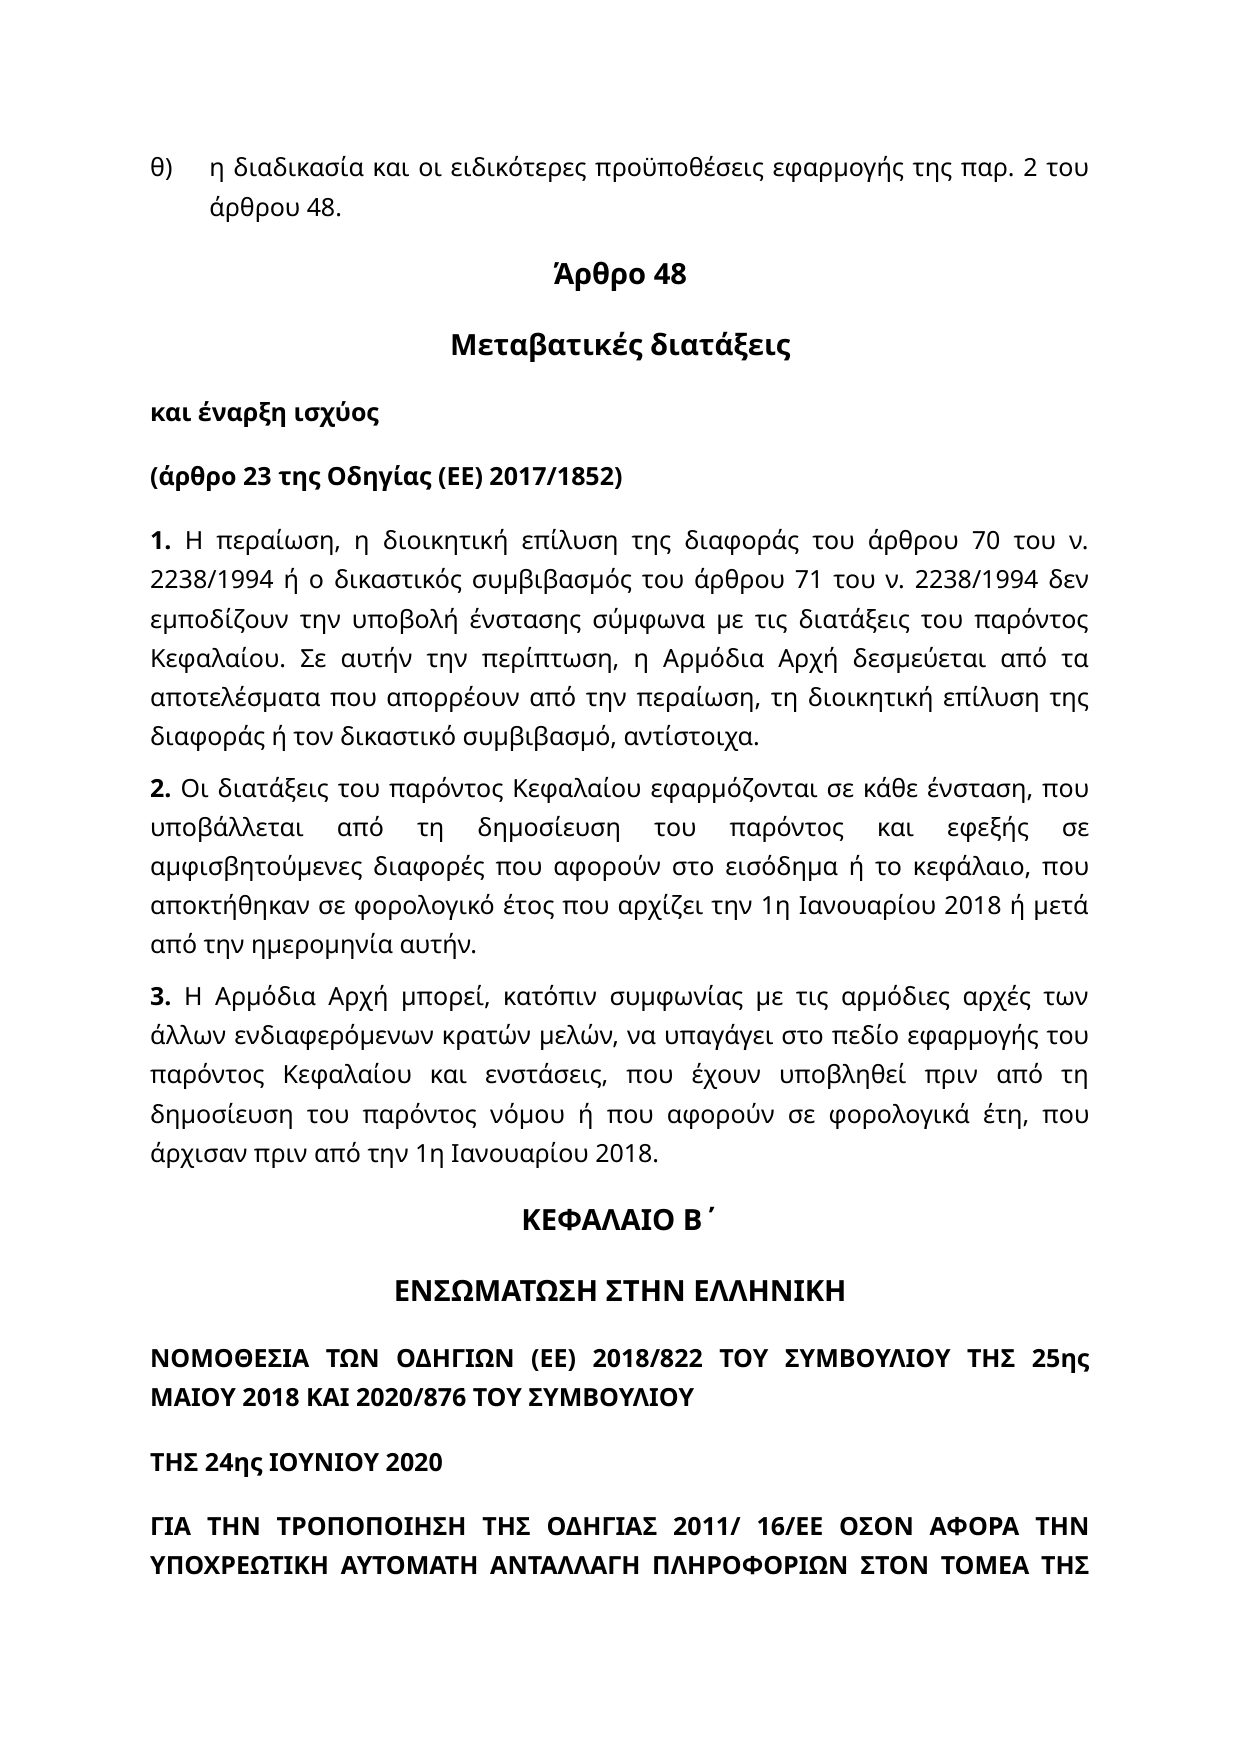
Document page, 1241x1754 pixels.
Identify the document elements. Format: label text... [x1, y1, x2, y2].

subtitle Άρθρο 48 [150, 253, 1090, 293]
text 1. Η περαίωση, η διοικητική επίλυση της διαφοράς του άρθρου 70 του ν. 2238/1994 ή ο δικαστικός συμβιβασμός του άρθρου 71 του ν. 2238/1994 δεν εμποδίζουν την υποβολή ένστασης σύμφωνα με τις διατάξεις του παρόντος Κεφαλαίου. Σε αυτήν την περίπτωση, η Αρμόδια Αρχή δεσμεύεται από τα αποτελέσματα που απορρέουν από την περαίωση, τη διοικητική επίλυση της διαφοράς ή τον δικαστικό συμβιβασμό, αντίστοιχα. [150, 523, 1090, 753]
text ΤΗΣ 24ης ΙΟΥΝΙΟΥ 2020 [150, 1444, 1090, 1478]
text 2. Οι διατάξεις του παρόντος Κεφαλαίου εφαρμόζονται σε κάθε ένσταση, που υποβάλλεται από τη δημοσίευση του παρόντος και εφεξής σε αμφισβητούμενες διαφορές που αφορούν στο εισόδημα ή το κεφάλαιο, που αποκτήθηκαν σε φορολογικό έτος που αρχίζει την 1η Ιανουαρίου 2018 ή μετά από την ημερομηνία αυτήν. [150, 770, 1090, 961]
text (άρθρο 23 της Οδηγίας (ΕΕ) 2017/1852) [150, 459, 1090, 493]
list θ) η διαδικασία και οι ειδικότερες προϋποθέσεις εφαρμογής της παρ. 2 του άρθρου 48. [150, 150, 1090, 223]
text 3. Η Αρμόδια Αρχή μπορεί, κατόπιν συμφωνίας με τις αρμόδιες αρχές των άλλων ενδιαφερόμενων κρατών μελών, να υπαγάγει στο πεδίο εφαρμογής του παρόντος Κεφαλαίου και ενστάσεις, που έχουν υποβληθεί πριν από τη δημοσίευση του παρόντος νόμου ή που αφορούν σε φορολογικά έτη, που άρχισαν πριν από την 1η Ιανουαρίου 2018. [150, 979, 1090, 1169]
text ΓΙΑ ΤΗΝ ΤΡΟΠΟΠΟΙΗΣΗ ΤΗΣ ΟΔΗΓΙΑΣ 2011/ 16/ΕΕ ΟΣΟΝ ΑΦΟΡΑ ΤΗΝ ΥΠΟΧΡΕΩΤΙΚΗ ΑΥΤΟΜΑΤΗ ΑΝΤΑΛΛΑΓΗ ΠΛΗΡΟΦΟΡΙΩΝ ΣΤΟΝ ΤΟΜΕΑ ΤΗΣ [150, 1508, 1090, 1582]
subtitle Μεταβατικές διατάξεις [150, 324, 1090, 364]
subtitle ΕΝΣΩΜΑΤΩΣΗ ΣΤΗΝ ΕΛΛΗΝΙΚΗ [150, 1270, 1090, 1310]
text και έναρξη ισχύος [150, 394, 1090, 429]
text ΝΟΜΟΘΕΣΙΑ ΤΩΝ ΟΔΗΓΙΩΝ (ΕΕ) 2018/822 ΤΟΥ ΣΥΜΒΟΥΛΙΟΥ ΤΗΣ 25ης ΜΑΙΟΥ 2018 ΚΑΙ 2020/876 ΤΟΥ ΣΥΜΒΟΥΛΙΟΥ [150, 1341, 1090, 1414]
subtitle ΚΕΦΑΛΑΙΟ Β΄ [150, 1199, 1090, 1239]
